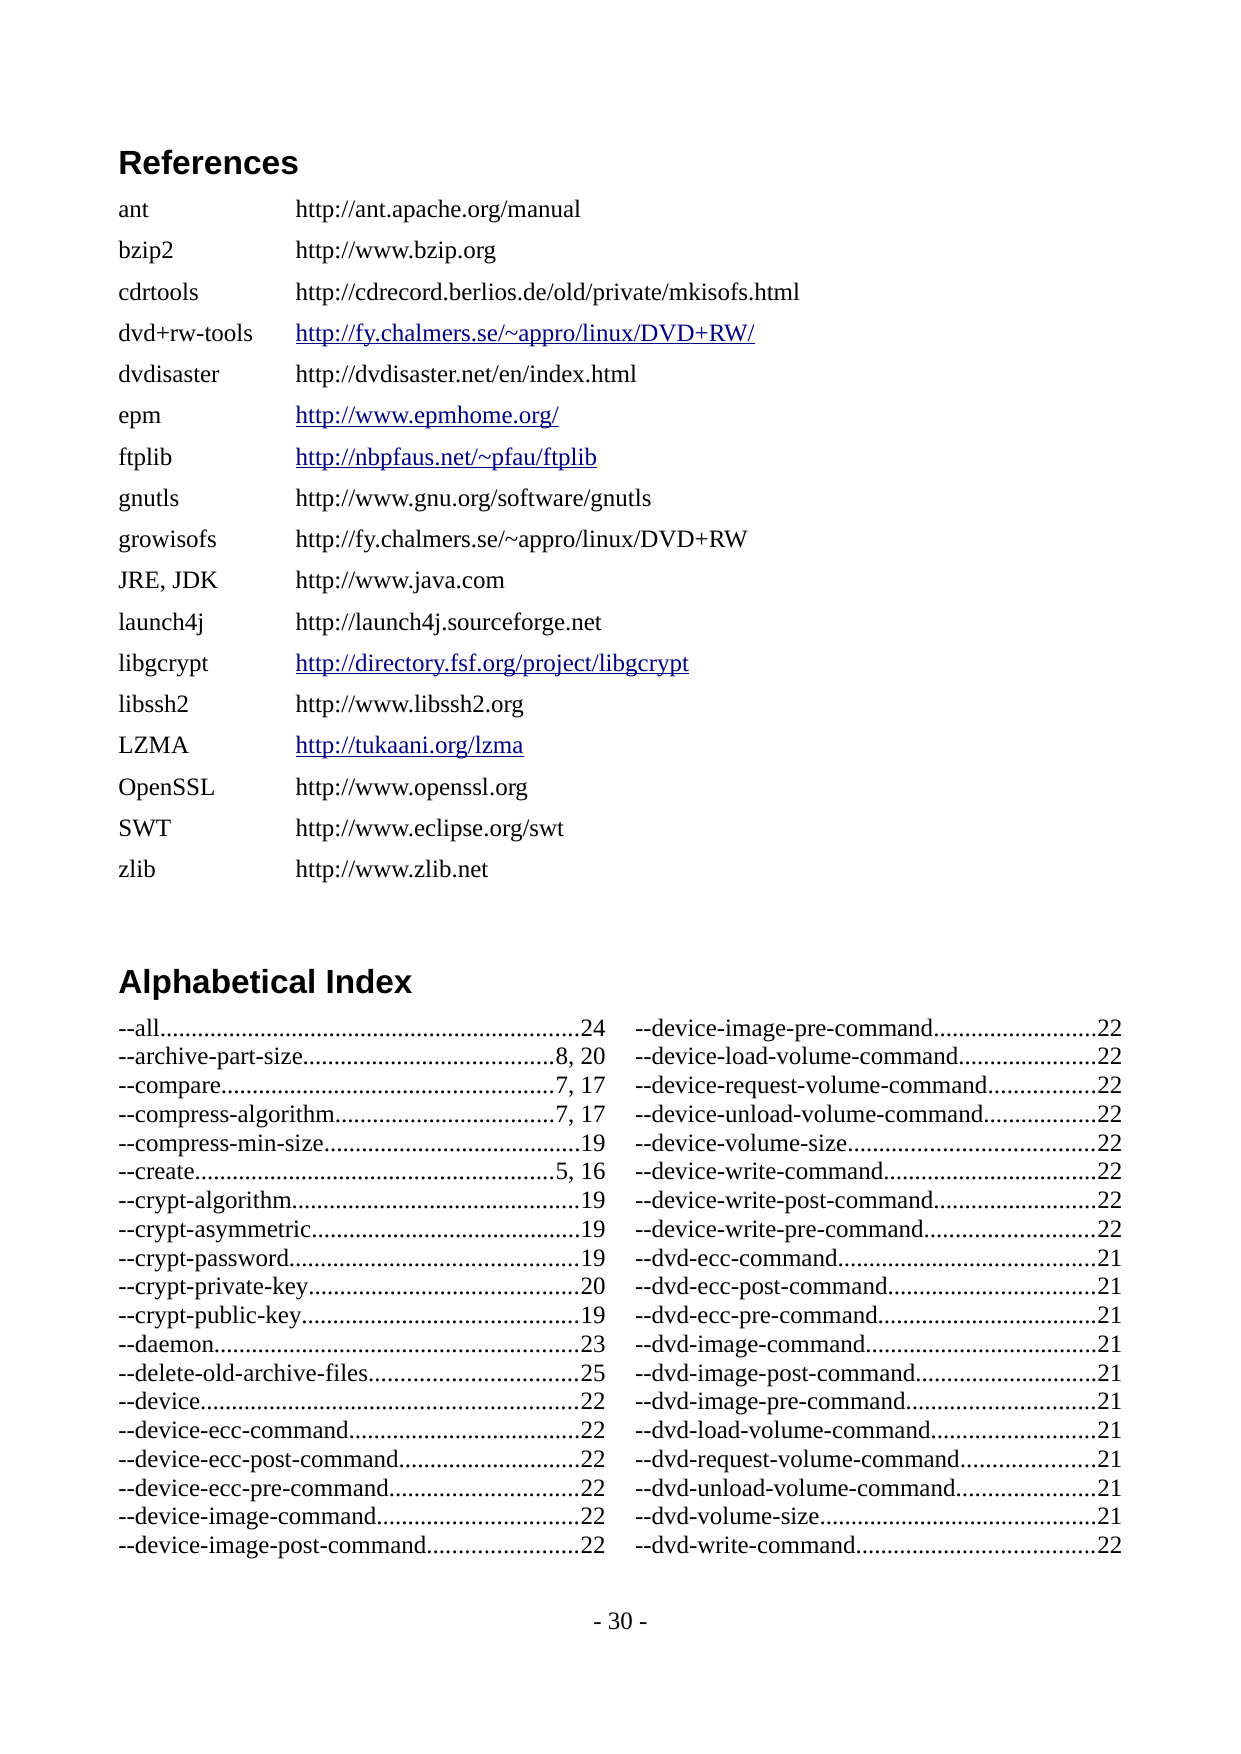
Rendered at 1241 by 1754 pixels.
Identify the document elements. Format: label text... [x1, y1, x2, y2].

text --crypt-algorithm 19 [118, 1185, 605, 1214]
text --dvd-load-volume-command 21 [635, 1415, 1122, 1444]
text --dvd-image-command 21 [635, 1329, 1122, 1358]
text cdrtools http://cdrecord.berlios.de/old/private/mkisofs.html [118, 277, 1122, 306]
text --crypt-asymmetric 19 [118, 1214, 605, 1243]
text growisofs http://fy.chalmers.se/~appro/linux/DVD+RW [118, 524, 1122, 553]
text --create 5, 16 [118, 1156, 605, 1185]
text --dvd-image-pre-command 21 [635, 1386, 1122, 1415]
text --device-image-pre-command 22 [635, 1013, 1122, 1041]
text --dvd-ecc-command 21 [635, 1243, 1122, 1271]
text --crypt-public-key 19 [118, 1300, 605, 1329]
text --device-write-pre-command 22 [635, 1214, 1122, 1243]
text --compress-min-size 19 [118, 1128, 605, 1156]
text OpenSSL http://www.openssl.org [118, 772, 1122, 801]
text dvdisaster http://dvdisaster.net/en/index.html [118, 359, 1122, 388]
text --compare 7, 17 [118, 1070, 605, 1099]
text zlib http://www.zlib.net [118, 854, 1122, 883]
text --device-write-post-command 22 [635, 1185, 1122, 1214]
text --dvd-request-volume-command 21 [635, 1444, 1122, 1473]
text --device-write-command 22 [635, 1156, 1122, 1185]
text --compress-algorithm 7, 17 [118, 1099, 605, 1128]
text --device-load-volume-command 22 [635, 1041, 1122, 1070]
text --all 24 [118, 1013, 605, 1041]
text --device-ecc-post-command 22 [118, 1444, 605, 1473]
text dvd+rw-tools http://fy.chalmers.se/~appro/linux/DVD+RW/ [118, 318, 1122, 347]
text libssh2 http://www.libssh2.org [118, 689, 1122, 718]
text launch4j http://launch4j.sourceforge.net [118, 607, 1122, 636]
text ant http://ant.apache.org/manual [118, 194, 1122, 223]
text --crypt-password 19 [118, 1243, 605, 1271]
text --crypt-private-key 20 [118, 1271, 605, 1300]
text --dvd-image-post-command 21 [635, 1358, 1122, 1386]
text epm http://www.epmhome.org/ [118, 401, 1122, 429]
text bzip2 http://www.bzip.org [118, 236, 1122, 264]
text --daemon 23 [118, 1329, 605, 1358]
subtitle References [118, 143, 1122, 182]
text --delete-old-archive-files 25 [118, 1358, 605, 1386]
text --device-ecc-pre-command 22 [118, 1473, 605, 1501]
text LZMA http://tukaani.org/lzma [118, 731, 1122, 759]
text --device-unload-volume-command 22 [635, 1099, 1122, 1128]
text ftplib http://nbpfaus.net/~pfau/ftplib [118, 442, 1122, 471]
text --device-ecc-command 22 [118, 1415, 605, 1444]
text gnutls http://www.gnu.org/software/gnutls [118, 483, 1122, 512]
text SWT http://www.eclipse.org/swt [118, 813, 1122, 842]
text --dvd-ecc-post-command 21 [635, 1271, 1122, 1300]
text libgcrypt http://directory.fsf.org/project/libgcrypt [118, 648, 1122, 677]
text --dvd-ecc-pre-command 21 [635, 1300, 1122, 1329]
text --device-image-post-command 22 [118, 1530, 605, 1559]
text --dvd-volume-size 21 [635, 1501, 1122, 1530]
subtitle Alphabetical Index [118, 962, 1122, 1000]
text --device-request-volume-command 22 [635, 1070, 1122, 1099]
text --device-volume-size 22 [635, 1128, 1122, 1156]
text --archive-part-size 8, 20 [118, 1041, 605, 1070]
text --dvd-unload-volume-command 21 [635, 1473, 1122, 1501]
text JRE, JDK http://www.java.com [118, 566, 1122, 594]
text --device 22 [118, 1386, 605, 1415]
text --dvd-write-command 22 [635, 1530, 1122, 1559]
text --device-image-command 22 [118, 1501, 605, 1530]
